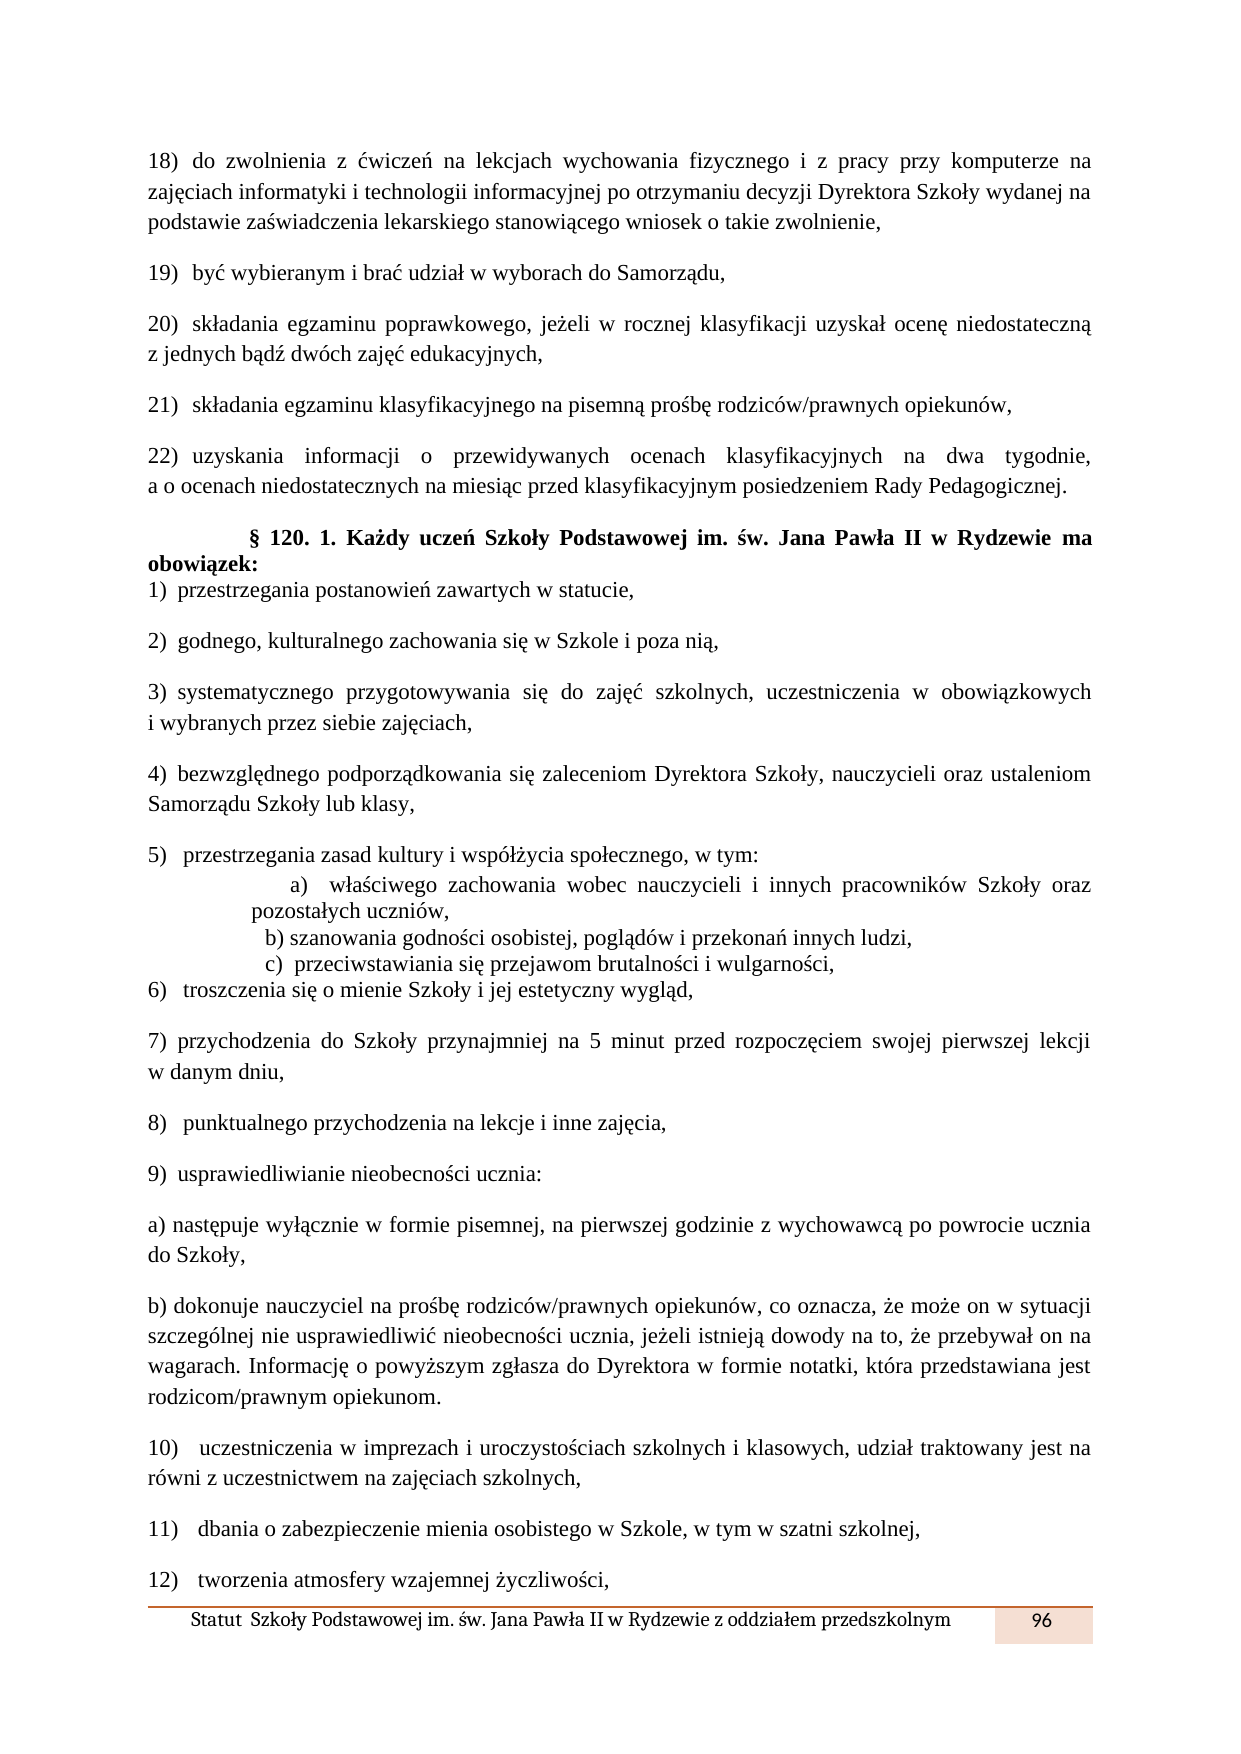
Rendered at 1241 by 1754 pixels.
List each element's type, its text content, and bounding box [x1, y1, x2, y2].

list systematycznego przygotowywania się do zajęć szkolnych, uczestniczenia w obowiązkowych i wybranych przez siebie zajęciach, [148, 678, 1093, 735]
list przestrzegania postanowień zawartych w statucie, [148, 576, 1093, 603]
list a) następuje wyłącznie w formie pisemnej, na pierwszej godzinie z wychowawcą po powrocie ucznia do Szkoły, [148, 1211, 1093, 1267]
list tworzenia atmosfery wzajemnej życzliwości, [148, 1566, 1093, 1592]
list składania egzaminu klasyfikacyjnego na pisemną prośbę rodziców/prawnych opiekunów, [148, 391, 1093, 418]
list uzyskania informacji o przewidywanych ocenach klasyfikacyjnych na dwa tygodnie, a o ocenach niedostatecznych na miesiąc przed klasyfikacyjnym posiedzeniem Rady Pedagogicznej. [148, 442, 1093, 499]
text a) właściwego zachowania wobec nauczycieli i innych pracowników Szkoły oraz pozostałych uczniów, [236, 871, 1093, 924]
list przychodzenia do Szkoły przynajmniej na 5 minut przed rozpoczęciem swojej pierwszej lekcji w danym dniu, [148, 1028, 1093, 1084]
text b) szanowania godności osobistej, poglądów i przekonań innych ludzi, [236, 924, 1093, 950]
list usprawiedliwianie nieobecności ucznia: [148, 1160, 1093, 1186]
list troszczenia się o mienie Szkoły i jej estetyczny wygląd, [148, 977, 1093, 1003]
list b) dokonuje nauczyciel na prośbę rodziców/prawnych opiekunów, co oznacza, że może on w sytuacji szczególnej nie usprawiedliwić nieobecności ucznia, jeżeli istnieją dowody na to, że przebywał on na wagarach. Informację o powyższym zgłasza do Dyrektora w formie notatki, która przedstawiana jest rodzicom/prawnym opiekunom. [148, 1292, 1093, 1409]
list uczestniczenia w imprezach i uroczystościach szkolnych i klasowych, udział traktowany jest na równi z uczestnictwem na zajęciach szkolnych, [148, 1434, 1093, 1490]
text c) przeciwstawiania się przejawom brutalności i wulgarności, [236, 950, 1093, 977]
list przestrzegania zasad kultury i współżycia społecznego, w tym: [148, 841, 1093, 867]
list do zwolnienia z ćwiczeń na lekcjach wychowania fizycznego i z pracy przy komputerze na zajęciach informatyki i technologii informacyjnej po otrzymaniu decyzji Dyrektora Szkoły wydanej na podstawie zaświadczenia lekarskiego stanowiącego wniosek o takie zwolnienie, [148, 148, 1093, 234]
list dbania o zabezpieczenie mienia osobistego w Szkole, w tym w szatni szkolnej, [148, 1515, 1093, 1541]
list punktualnego przychodzenia na lekcje i inne zajęcia, [148, 1109, 1093, 1135]
list składania egzaminu poprawkowego, jeżeli w rocznej klasyfikacji uzyskał ocenę niedostateczną z jednych bądź dwóch zajęć edukacyjnych, [148, 310, 1093, 367]
text § 120. 1. Każdy uczeń Szkoły Podstawowej im. św. Jana Pawła II w Rydzewie ma obowiązek: [148, 524, 1093, 576]
list godnego, kulturalnego zachowania się w Szkole i poza nią, [148, 627, 1093, 654]
list być wybieranym i brać udział w wyborach do Samorządu, [148, 259, 1093, 285]
list bezwzględnego podporządkowania się zaleceniom Dyrektora Szkoły, nauczycieli oraz ustaleniom Samorządu Szkoły lub klasy, [148, 760, 1093, 816]
